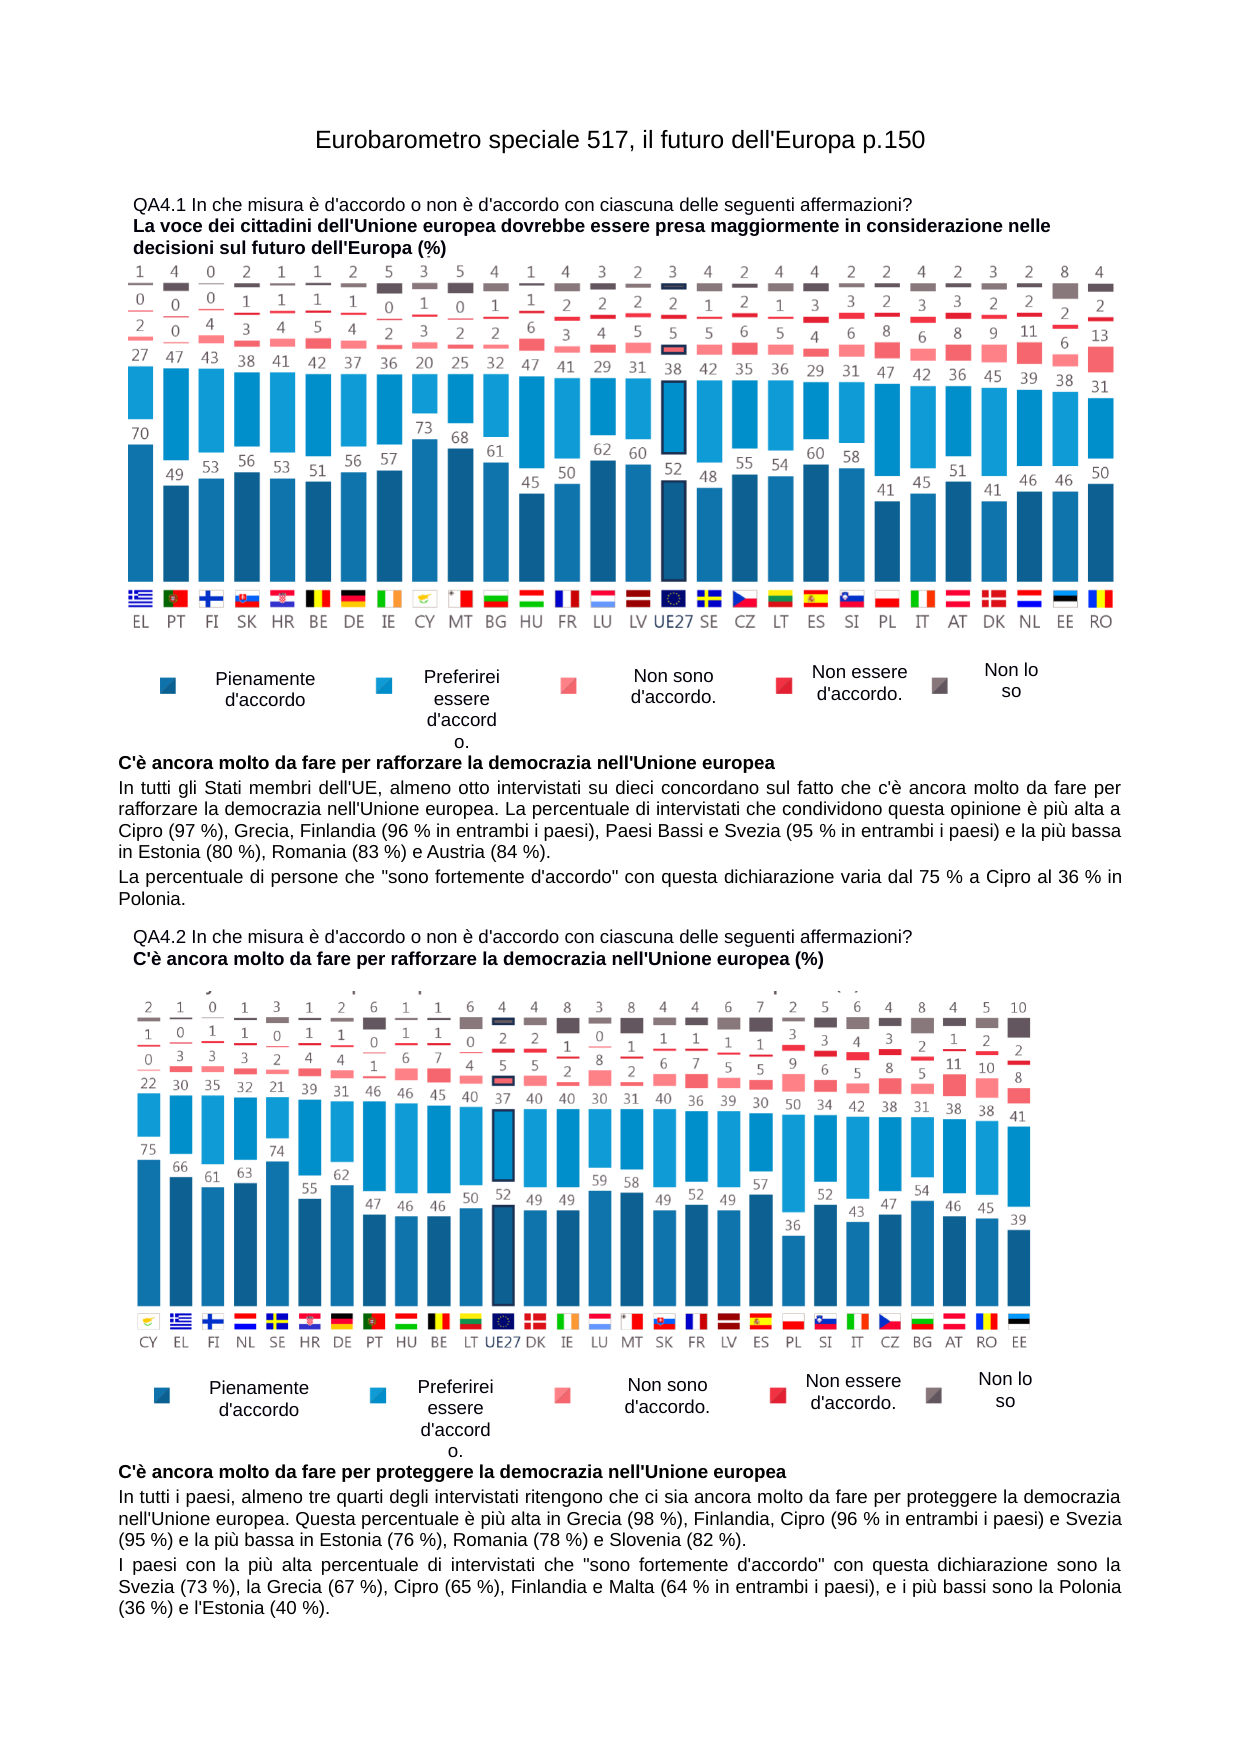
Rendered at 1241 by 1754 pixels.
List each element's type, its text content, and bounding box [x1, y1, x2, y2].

picture [153, 665, 957, 719]
picture [809, 1375, 816, 1385]
text C'è ancora molto da fare per proteggere la democrazia nell'Unione europea [118, 912, 1122, 1483]
picture [147, 1375, 951, 1428]
picture [127, 991, 1033, 1351]
text La percentuale di persone che "sono fortemente d'accordo" con questa dichiarazione varia dal 75 % a Cipro al 36 % in Polonia. [118, 866, 1122, 909]
text In tutti i paesi, almeno tre quarti degli intervistati ritengono che ci sia ancora molto da fare per proteggere la democrazia nell'Unione europea. Questa percentuale è più alta in Grecia (98 %), Finlandia, Cipro (96 % in entrambi i paesi) e Svezia (95 %) e la più bassa in Estonia (76 %), Romania (78 %) e Slovenia (82 %). [118, 1486, 1122, 1551]
text C'è ancora molto da fare per rafforzare la democrazia nell'Unione europea [118, 186, 1122, 773]
text In tutti gli Stati membri dell'UE, almeno otto intervistati su dieci concordano sul fatto che c'è ancora molto da fare per rafforzare la democrazia nell'Unione europea. La percentuale di intervistati che condividono questa opinione è più alta a Cipro (97 %), Grecia, Finlandia (96 % in entrambi i paesi), Paesi Bassi e Svezia (95 % in entrambi i paesi) e la più bassa in Estonia (80 %), Romania (83 %) e Austria (84 %). [118, 777, 1122, 863]
text I paesi con la più alta percentuale di intervistati che "sono fortemente d'accordo" con questa dichiarazione sono la Svezia (73 %), la Grecia (67 %), Cipro (65 %), Finlandia e Malta (64 % in entrambi i paesi), e i più bassi sono la Polonia (36 %) e l'Estonia (40 %). [118, 1554, 1122, 1619]
picture [121, 256, 1119, 632]
picture [815, 665, 822, 676]
